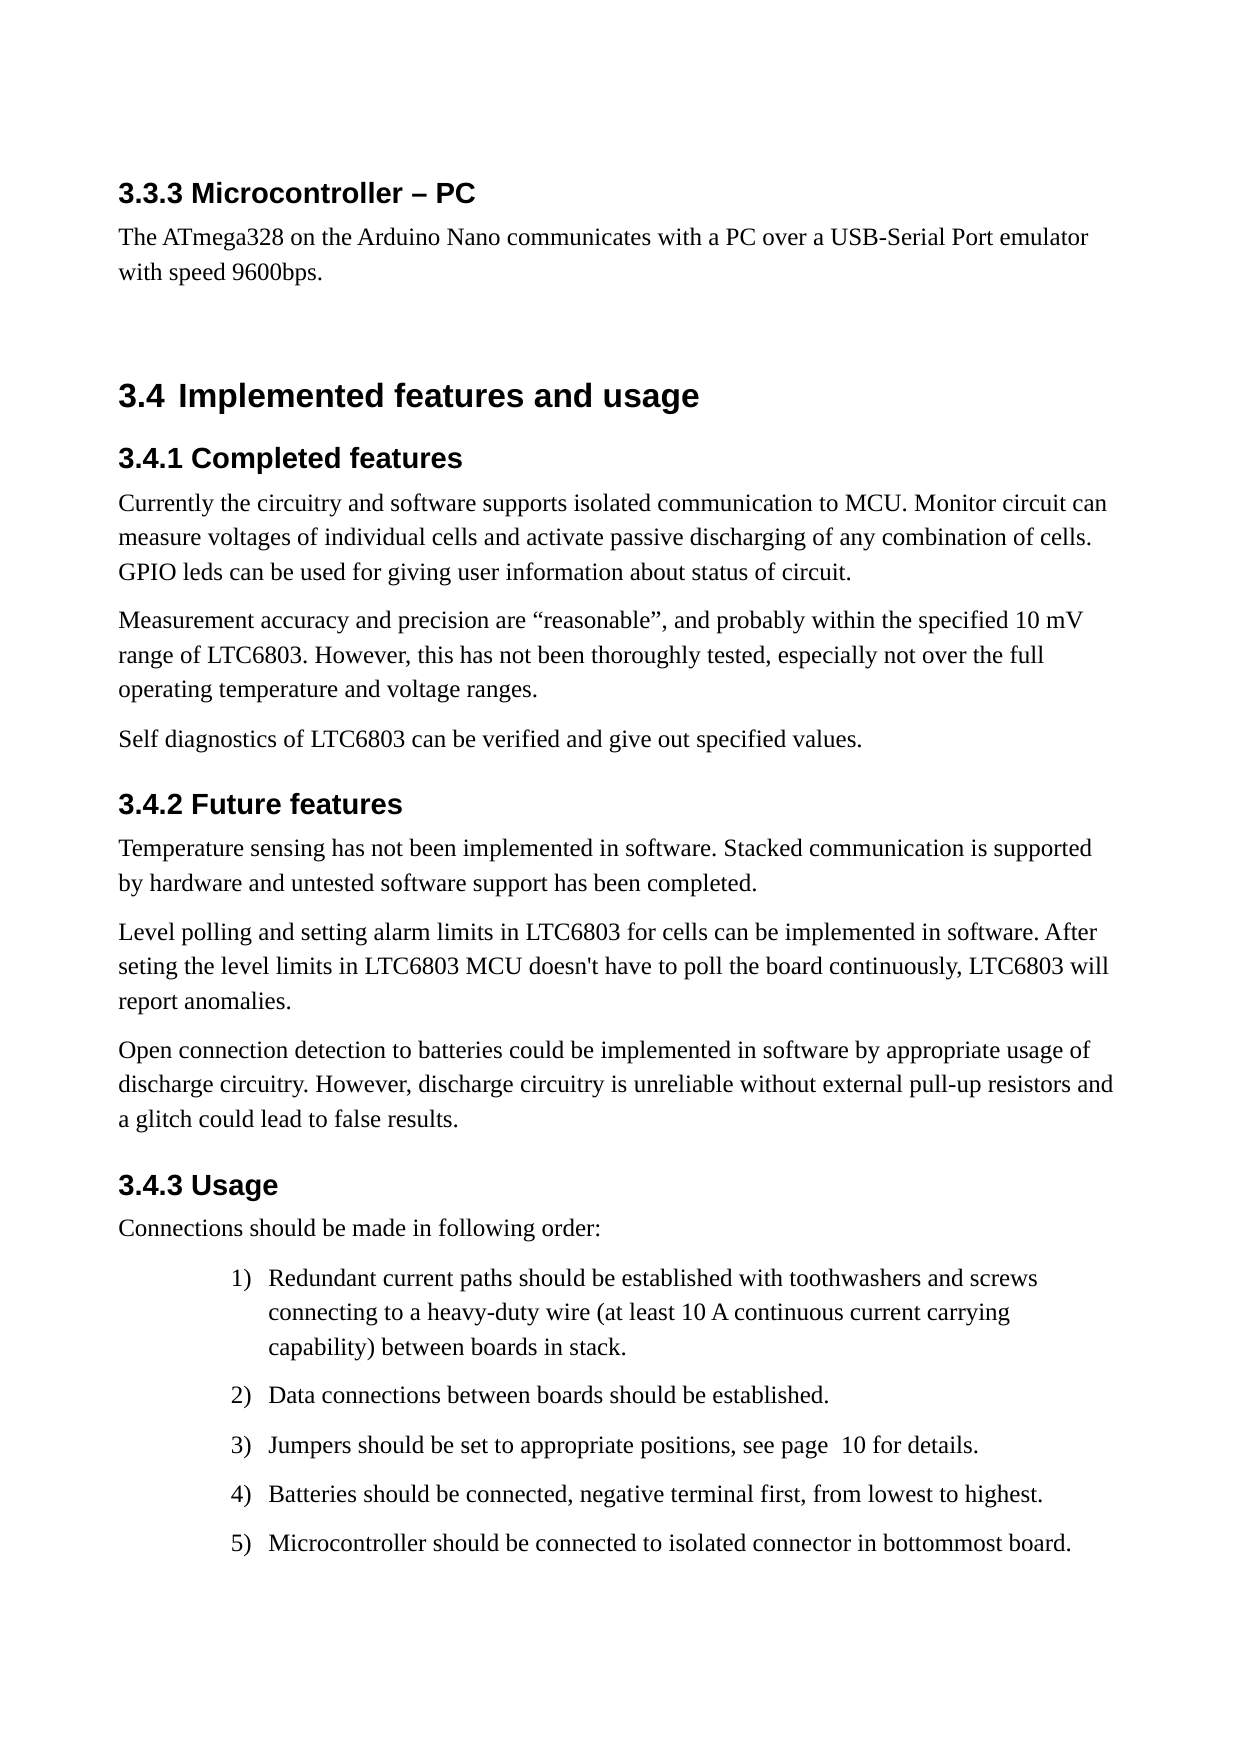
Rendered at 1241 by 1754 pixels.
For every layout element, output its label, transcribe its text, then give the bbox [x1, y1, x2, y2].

text Temperature sensing has not been implemented in software. Stacked communication is supported by hardware and untested software support has been completed. [118, 833, 1122, 897]
text Currently the circuitry and software supports isolated communication to MCU. Monitor circuit can measure voltages of individual cells and activate passive discharging of any combination of cells. GPIO leds can be used for giving user information about status of circuit. [118, 488, 1122, 585]
subtitle 3.4 Implemented features and usage [118, 376, 1122, 414]
subtitle 3.4.3 Usage [118, 1167, 1122, 1201]
text Measurement accuracy and precision are “reasonable”, and probably within the specified 10 mV range of LTC6803. However, this has not been thoroughly tested, especially not over the full operating temperature and voltage ranges. [118, 606, 1122, 703]
text Self diagnostics of LTC6803 can be verified and give out specified values. [118, 724, 1122, 752]
list Data connections between boards should be established. [231, 1381, 1122, 1409]
list Microcontroller should be connected to isolated connector in bottommost board. [231, 1528, 1122, 1557]
list Redundant current paths should be established with toothwashers and screws connecting to a heavy-duty wire (at least 10 A continuous current carrying capability) between boards in stack. [231, 1263, 1122, 1360]
text Level polling and setting alarm limits in LTC6803 for cells can be implemented in software. After seting the level limits in LTC6803 MCU doesn't have to poll the board continuously, LTC6803 will report anomalies. [118, 917, 1122, 1014]
list Batteries should be connected, negative terminal first, from lowest to highest. [231, 1479, 1122, 1507]
text Connections should be made in following order: [118, 1213, 1122, 1242]
subtitle 3.3.3 Microcontroller – PC [118, 176, 1122, 210]
subtitle 3.4.2 Future features [118, 787, 1122, 821]
list Jumpers should be set to appropriate positions, see page 10 for details. [231, 1430, 1122, 1458]
text Open connection detection to batteries could be implemented in software by appropriate usage of discharge circuitry. However, discharge circuitry is unreliable without external pull-up resistors and a glitch could lead to false results. [118, 1035, 1122, 1133]
text The ATmega328 on the Arduino Nano communicates with a PC over a USB-Serial Port emulator with speed 9600bps. [118, 222, 1122, 286]
subtitle 3.4.1 Completed features [118, 442, 1122, 475]
